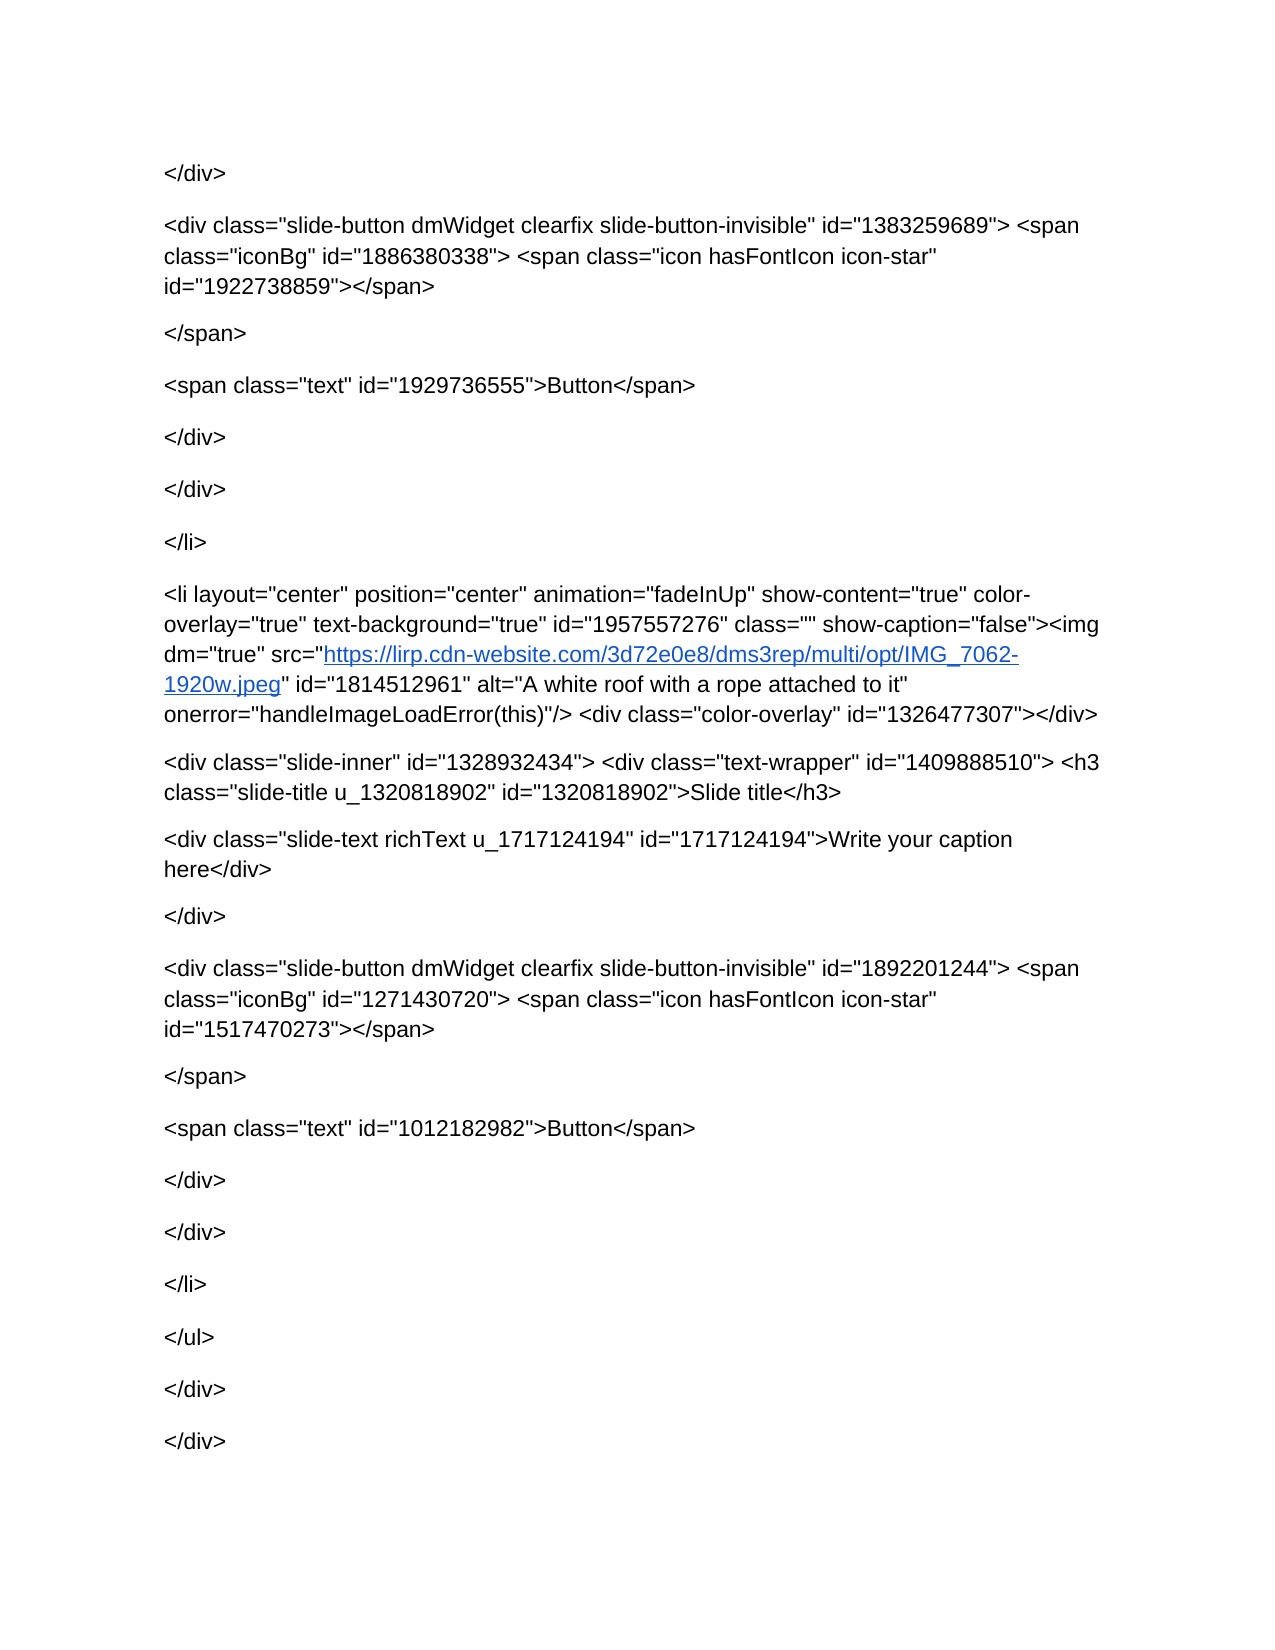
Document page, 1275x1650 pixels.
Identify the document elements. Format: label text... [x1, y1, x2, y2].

table_cell </li> [153, 518, 1125, 570]
table_cell <span class="text" id="1012182982">Button</span> [153, 1105, 1125, 1157]
table_cell <span class="text" id="1929736555">Button</span> [153, 362, 1125, 414]
table_cell </div> [153, 414, 1125, 466]
table_cell </ul> [153, 1313, 1125, 1365]
table_cell </div> [153, 466, 1125, 518]
table_cell </div> [153, 1157, 1125, 1209]
table_cell </div> [153, 1417, 1125, 1469]
table_cell </span> [153, 310, 1125, 362]
table_cell </div> [153, 1365, 1125, 1417]
table_cell <li layout="center" position="center" animation="fadeInUp" show-content="true" color-overlay="true" text-background="true" id="1957557276" class="" show-caption="false"><img dm="true" src="https://lirp.cdn-website.com/3d72e0e8/dms3rep/multi/opt/IMG_7062-1920w.jpeg" id="1814512961" alt="A white roof with a rope attached to it" onerror="handleImageLoadError(this)"/> <div class="color-overlay" id="1326477307"></div> [153, 570, 1125, 738]
table_cell </span> [153, 1053, 1125, 1105]
table_cell </div> [153, 893, 1125, 945]
table_cell <div class="slide-inner" id="1328932434"> <div class="text-wrapper" id="1409888510"> <h3 class="slide-title u_1320818902" id="1320818902">Slide title</h3> [153, 738, 1125, 816]
table_cell <div class="slide-button dmWidget clearfix slide-button-invisible" id="1892201244"> <span class="iconBg" id="1271430720"> <span class="icon hasFontIcon icon-star" id="1517470273"></span> [153, 945, 1125, 1053]
table_cell </div> [153, 150, 1125, 202]
table_cell <div class="slide-text richText u_1717124194" id="1717124194">Write your caption here</div> [153, 816, 1125, 893]
table_cell </div> [153, 1209, 1125, 1261]
table_cell </li> [153, 1261, 1125, 1313]
table_cell <div class="slide-button dmWidget clearfix slide-button-invisible" id="1383259689"> <span class="iconBg" id="1886380338"> <span class="icon hasFontIcon icon-star" id="1922738859"></span> [153, 202, 1125, 310]
